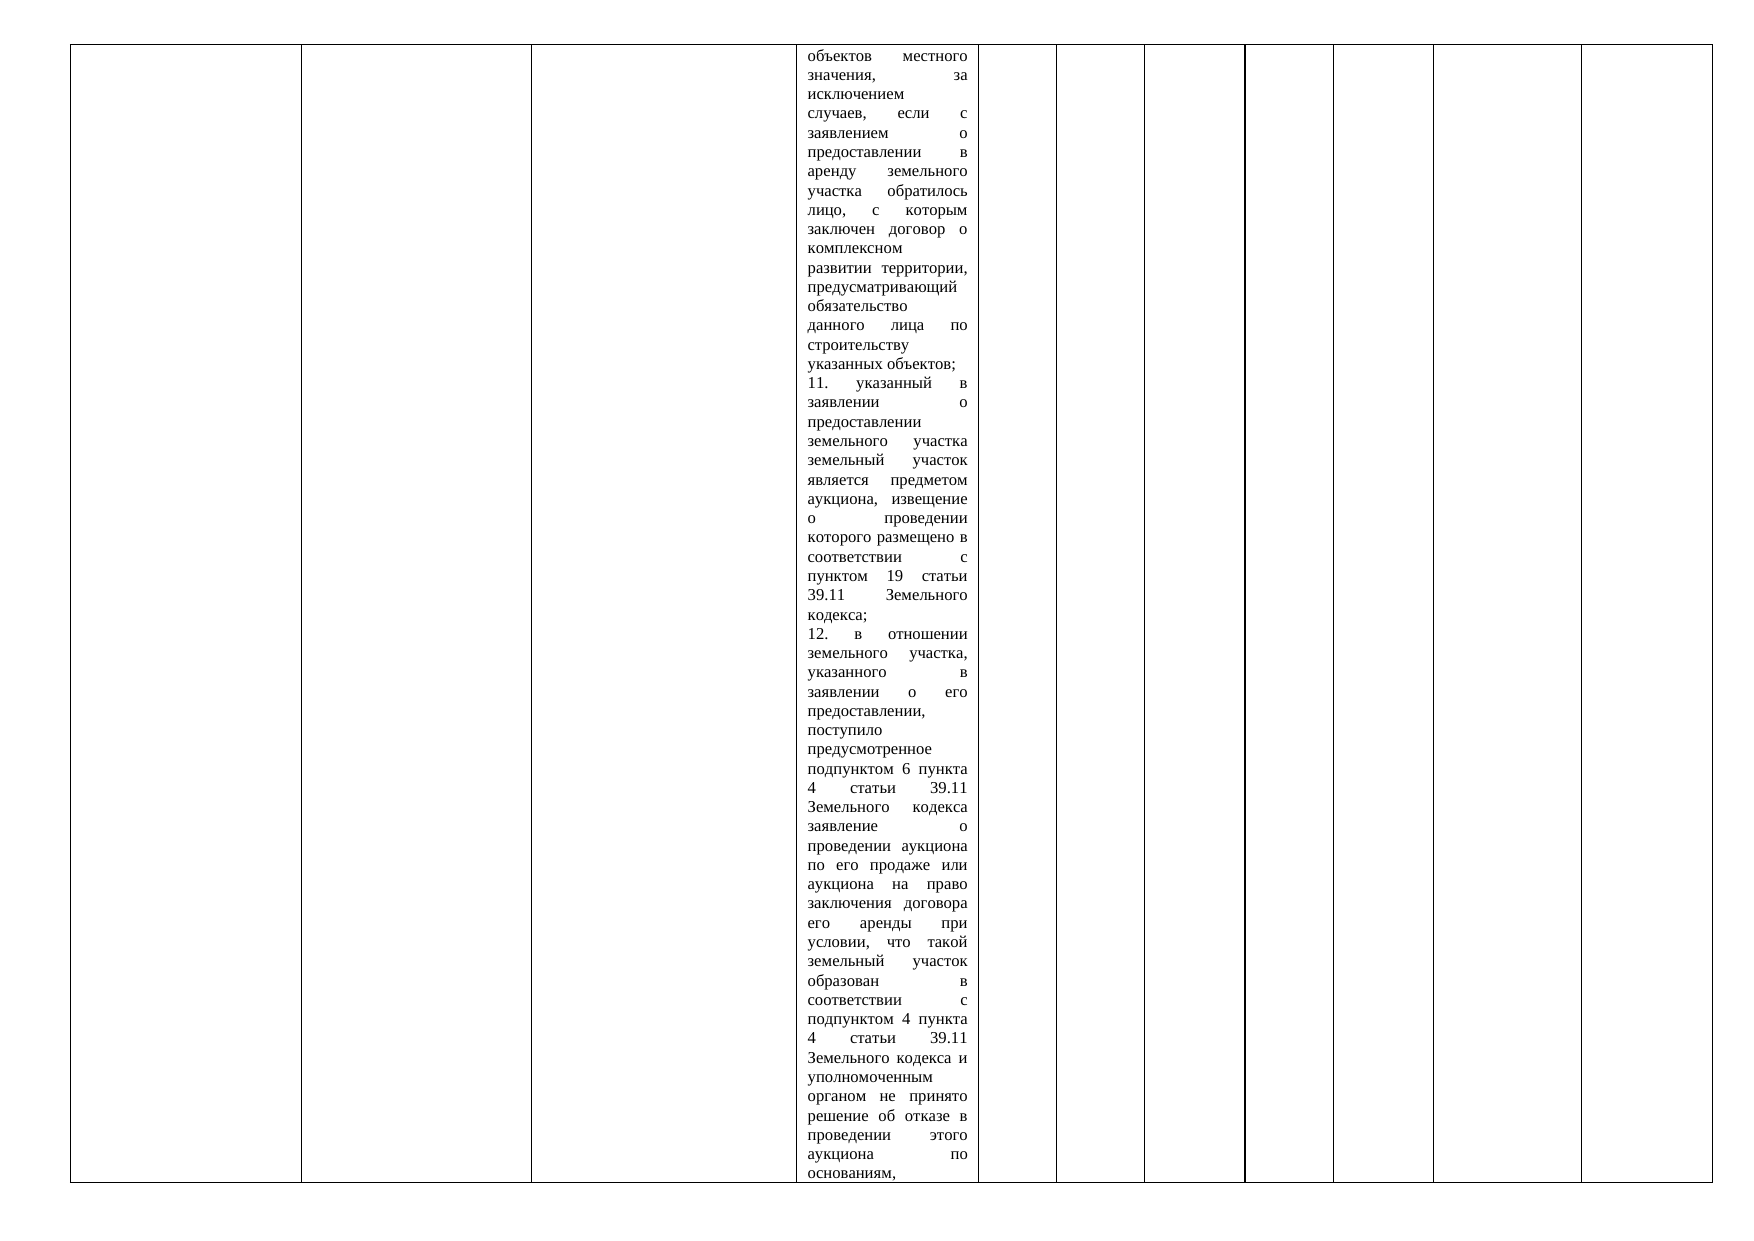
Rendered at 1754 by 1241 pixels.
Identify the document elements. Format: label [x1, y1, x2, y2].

table_cell [302, 45, 531, 1182]
table_cell [71, 45, 301, 1182]
